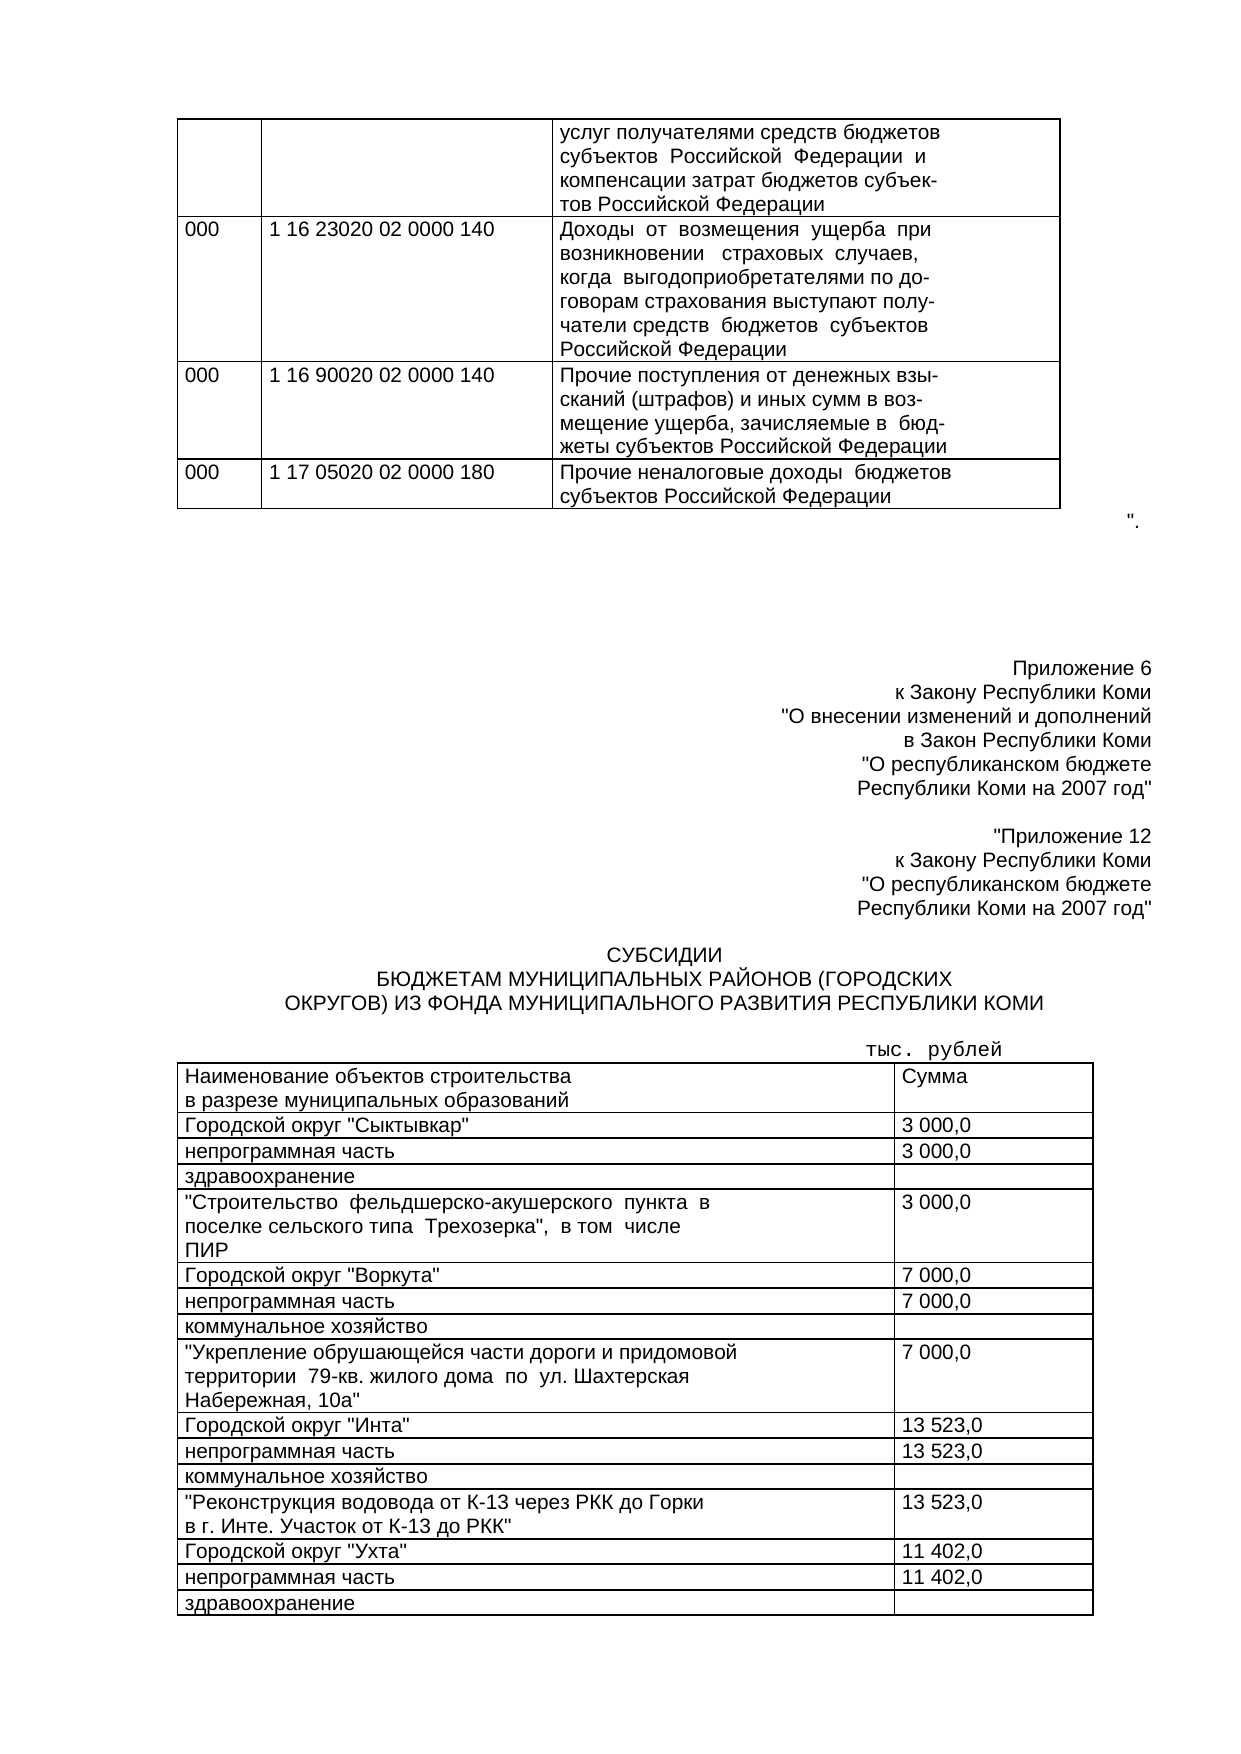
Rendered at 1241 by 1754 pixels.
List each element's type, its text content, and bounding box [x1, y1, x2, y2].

text "О республиканском бюджете [177, 872, 1152, 896]
table_cell [1061, 458, 1149, 508]
table_cell [895, 1165, 1092, 1188]
table_cell 000 [178, 217, 261, 361]
table_cell [1094, 1412, 1135, 1437]
table_cell услуг получателями средств бюджетов субъектов Российской Федерации и компенсации затрат бюджетов субъек- тов Российской Федерации [553, 120, 1059, 216]
table_cell [1094, 1437, 1135, 1463]
table_cell [895, 1315, 1092, 1338]
table_cell [177, 508, 1119, 538]
table_cell Прочие поступления от денежных взы- сканий (штрафов) и иных сумм в воз- мещение ущерба, зачисляемые в бюд- жеты субъектов Российской Федерации [553, 362, 1059, 458]
table_cell [1094, 1163, 1135, 1188]
table_header Наименование объектов строительства в разрезе муниципальных образований [178, 1064, 894, 1112]
table_cell 3 000,0 [895, 1139, 1092, 1163]
text "О внесении изменений и дополнений [177, 704, 1152, 728]
table_cell Городской округ "Воркута" [178, 1263, 894, 1287]
table_cell 13 523,0 [895, 1439, 1092, 1463]
table_cell [1094, 1188, 1135, 1262]
table_cell [1094, 1488, 1135, 1538]
table_cell [1094, 1563, 1135, 1589]
table_cell "Строительство фельдшерско-акушерского пункта в поселке сельского типа Трехозерка", в том числе ПИР [178, 1190, 894, 1262]
table_header Сумма [895, 1064, 1092, 1112]
text тыс. рублей [177, 1039, 1152, 1062]
table_cell Городской округ "Сыктывкар" [178, 1113, 894, 1137]
table_cell коммунальное хозяйство [178, 1465, 894, 1488]
table_cell здравоохранение [178, 1591, 894, 1614]
text к Закону Республики Коми [177, 680, 1152, 704]
table_cell коммунальное хозяйство [178, 1315, 894, 1338]
table_cell ". [1119, 508, 1149, 538]
table_cell 000 [178, 362, 261, 458]
table_cell [1094, 1262, 1135, 1287]
table_cell [1061, 216, 1149, 361]
table_cell [1094, 1538, 1135, 1563]
table_cell 3 000,0 [895, 1190, 1092, 1262]
table_cell 1 16 90020 02 0000 140 [262, 362, 552, 458]
table_cell [1094, 1137, 1135, 1163]
text ОКРУГОВ) ИЗ ФОНДА МУНИЦИПАЛЬНОГО РАЗВИТИЯ РЕСПУБЛИКИ КОМИ [177, 991, 1152, 1015]
table_cell [262, 120, 552, 216]
table_cell 7 000,0 [895, 1340, 1092, 1412]
table_cell 13 523,0 [895, 1413, 1092, 1437]
table_cell [1061, 118, 1149, 216]
text СУБСИДИИ [177, 943, 1152, 967]
table_cell [1061, 361, 1149, 458]
text "Приложение 12 [177, 824, 1152, 848]
table_cell Прочие неналоговые доходы бюджетов субъектов Российской Федерации [553, 460, 1059, 508]
text Республики Коми на 2007 год" [177, 776, 1152, 800]
table_cell [895, 1591, 1092, 1614]
text БЮДЖЕТАМ МУНИЦИПАЛЬНЫХ РАЙОНОВ (ГОРОДСКИХ [177, 967, 1152, 991]
text к Закону Республики Коми [177, 848, 1152, 872]
table_header [1094, 1062, 1135, 1112]
table_cell Городской округ "Инта" [178, 1413, 894, 1437]
table_cell 11 402,0 [895, 1540, 1092, 1563]
table_cell [1094, 1463, 1135, 1488]
table_cell [1094, 1589, 1135, 1614]
table_cell 3 000,0 [895, 1113, 1092, 1137]
table_cell 11 402,0 [895, 1565, 1092, 1589]
table_cell 7 000,0 [895, 1263, 1092, 1287]
text "О республиканском бюджете [177, 752, 1152, 776]
table_cell непрограммная часть [178, 1139, 894, 1163]
table_cell непрограммная часть [178, 1565, 894, 1589]
table_cell 000 [178, 460, 261, 508]
table_cell Городской округ "Ухта" [178, 1540, 894, 1563]
table_cell Доходы от возмещения ущерба при возникновении страховых случаев, когда выгодоприобретателями по до- говорам страхования выступают полу- чатели средств бюджетов субъектов Российской Федерации [553, 217, 1059, 361]
table_cell [1094, 1112, 1135, 1137]
table_cell здравоохранение [178, 1165, 894, 1188]
table_cell 1 17 05020 02 0000 180 [262, 460, 552, 508]
table_cell "Укрепление обрушающейся части дороги и придомовой территории 79-кв. жилого дома по ул. Шахтерская Набережная, 10а" [178, 1340, 894, 1412]
table_cell 7 000,0 [895, 1289, 1092, 1313]
table_cell 1 16 23020 02 0000 140 [262, 217, 552, 361]
table_cell [1094, 1338, 1135, 1412]
text Республики Коми на 2007 год" [177, 896, 1152, 919]
table_cell непрограммная часть [178, 1289, 894, 1313]
text в Закон Республики Коми [177, 728, 1152, 752]
table_cell 13 523,0 [895, 1490, 1092, 1538]
table_cell [1094, 1313, 1135, 1338]
table_cell [1094, 1287, 1135, 1313]
text Приложение 6 [177, 656, 1152, 680]
table_cell непрограммная часть [178, 1439, 894, 1463]
table_cell [178, 120, 261, 216]
table_cell "Реконструкция водовода от К-13 через РКК до Горки в г. Инте. Участок от К-13 до РКК" [178, 1490, 894, 1538]
table_cell [895, 1465, 1092, 1488]
